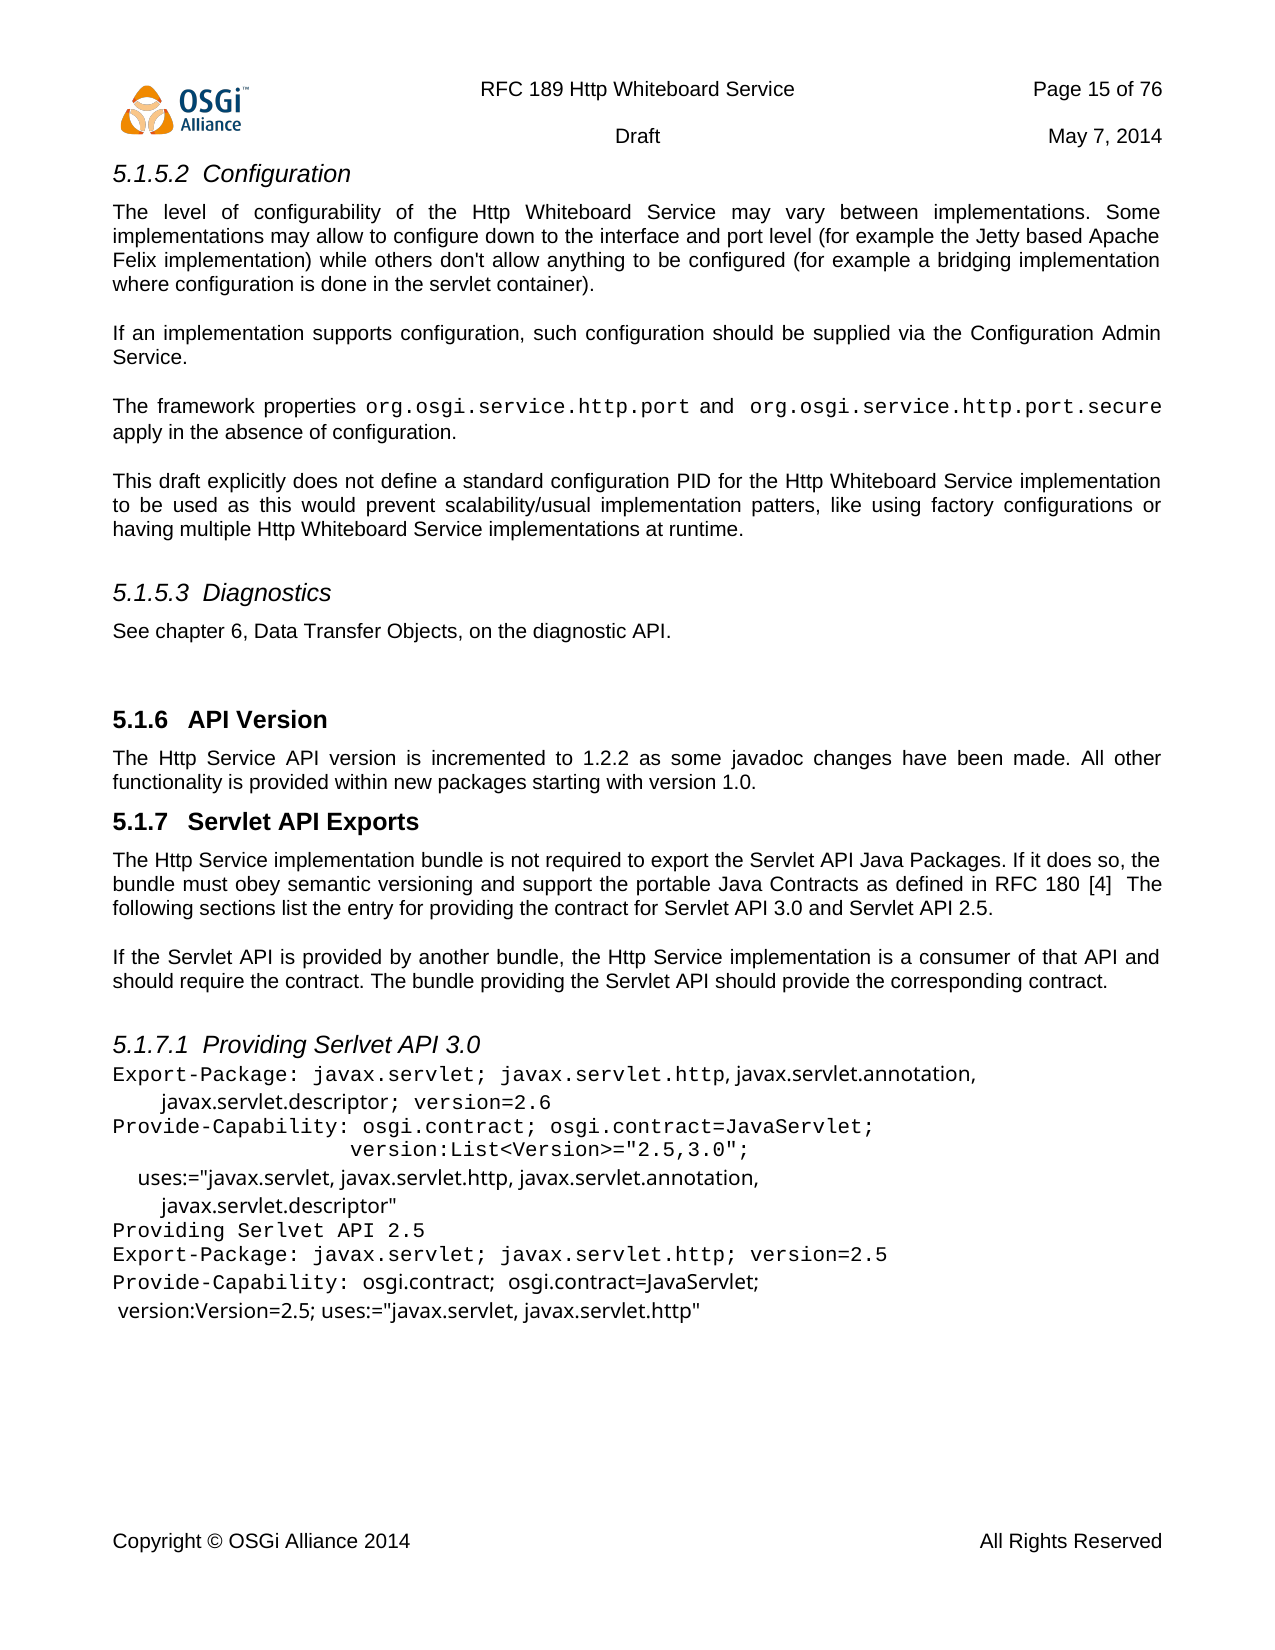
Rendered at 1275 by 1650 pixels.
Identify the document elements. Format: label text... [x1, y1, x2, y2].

text Export-Package: javax.servlet; javax.servlet.http, javax.servlet.annotation, [112, 1059, 1162, 1087]
text version:List<Version>="2.5,3.0"; [112, 1139, 1162, 1163]
subtitle Configuration [112, 159, 1162, 188]
text Export-Package: javax.servlet; javax.servlet.http; version=2.5 [112, 1244, 1162, 1267]
text This draft explicitly does not define a standard configuration PID for the Http Whiteboard Service implementation to be used as this would prevent scalability/usual implementation patters, like using factory configurations or having multiple Http Whiteboard Service implementations at runtime. [112, 469, 1162, 541]
text uses:="javax.servlet, javax.servlet.http, javax.servlet.annotation, [112, 1163, 1162, 1192]
subtitle Providing Serlvet API 3.0 [112, 1030, 1162, 1059]
text version:Version=2.5; uses:="javax.servlet, javax.servlet.http" [112, 1296, 1162, 1324]
subtitle API Version [112, 705, 1162, 733]
text The framework properties org.osgi.service.http.port and org.osgi.service.http.port.secure apply in the absence of configuration. [112, 394, 1162, 444]
picture [113, 78, 257, 142]
text The level of configurability of the Http Whiteboard Service may vary between implementations. Some implementations may allow to configure down to the interface and port level (for example the Jetty based Apache Felix implementation) while others don't allow anything to be configured (for example a bridging implementation where configuration is done in the servlet container). [112, 200, 1162, 296]
text The Http Service API version is incremented to 1.2.2 as some javadoc changes have been made. All other functionality is provided within new packages starting with version 1.0. [112, 746, 1162, 794]
text Provide-Capability: osgi.contract; osgi.contract=JavaServlet; [112, 1116, 1162, 1139]
subtitle Diagnostics [112, 578, 1162, 607]
text javax.servlet.descriptor; version=2.6 [112, 1087, 1162, 1116]
text If an implementation supports configuration, such configuration should be supplied via the Configuration Admin Service. [112, 321, 1162, 369]
text The Http Service implementation bundle is not required to export the Servlet API Java Packages. If it does so, the bundle must obey semantic versioning and support the portable Java Contracts as defined in RFC 180 [4]. The following sections list the entry for providing the contract for Servlet API 3.0 and Servlet API 2.5. [112, 848, 1162, 919]
text javax.servlet.descriptor" [112, 1192, 1162, 1220]
text Provide-Capability: osgi.contract; osgi.contract=JavaServlet; [112, 1267, 1162, 1296]
text See chapter 6, Data Transfer Objects, on the diagnostic API. [112, 619, 1162, 643]
text Providing Serlvet API 2.5 [112, 1220, 1162, 1244]
subtitle Servlet API Exports [112, 806, 1162, 835]
text If the Servlet API is provided by another bundle, the Http Service implementation is a consumer of that API and should require the contract. The bundle providing the Servlet API should provide the corresponding contract. [112, 944, 1162, 992]
